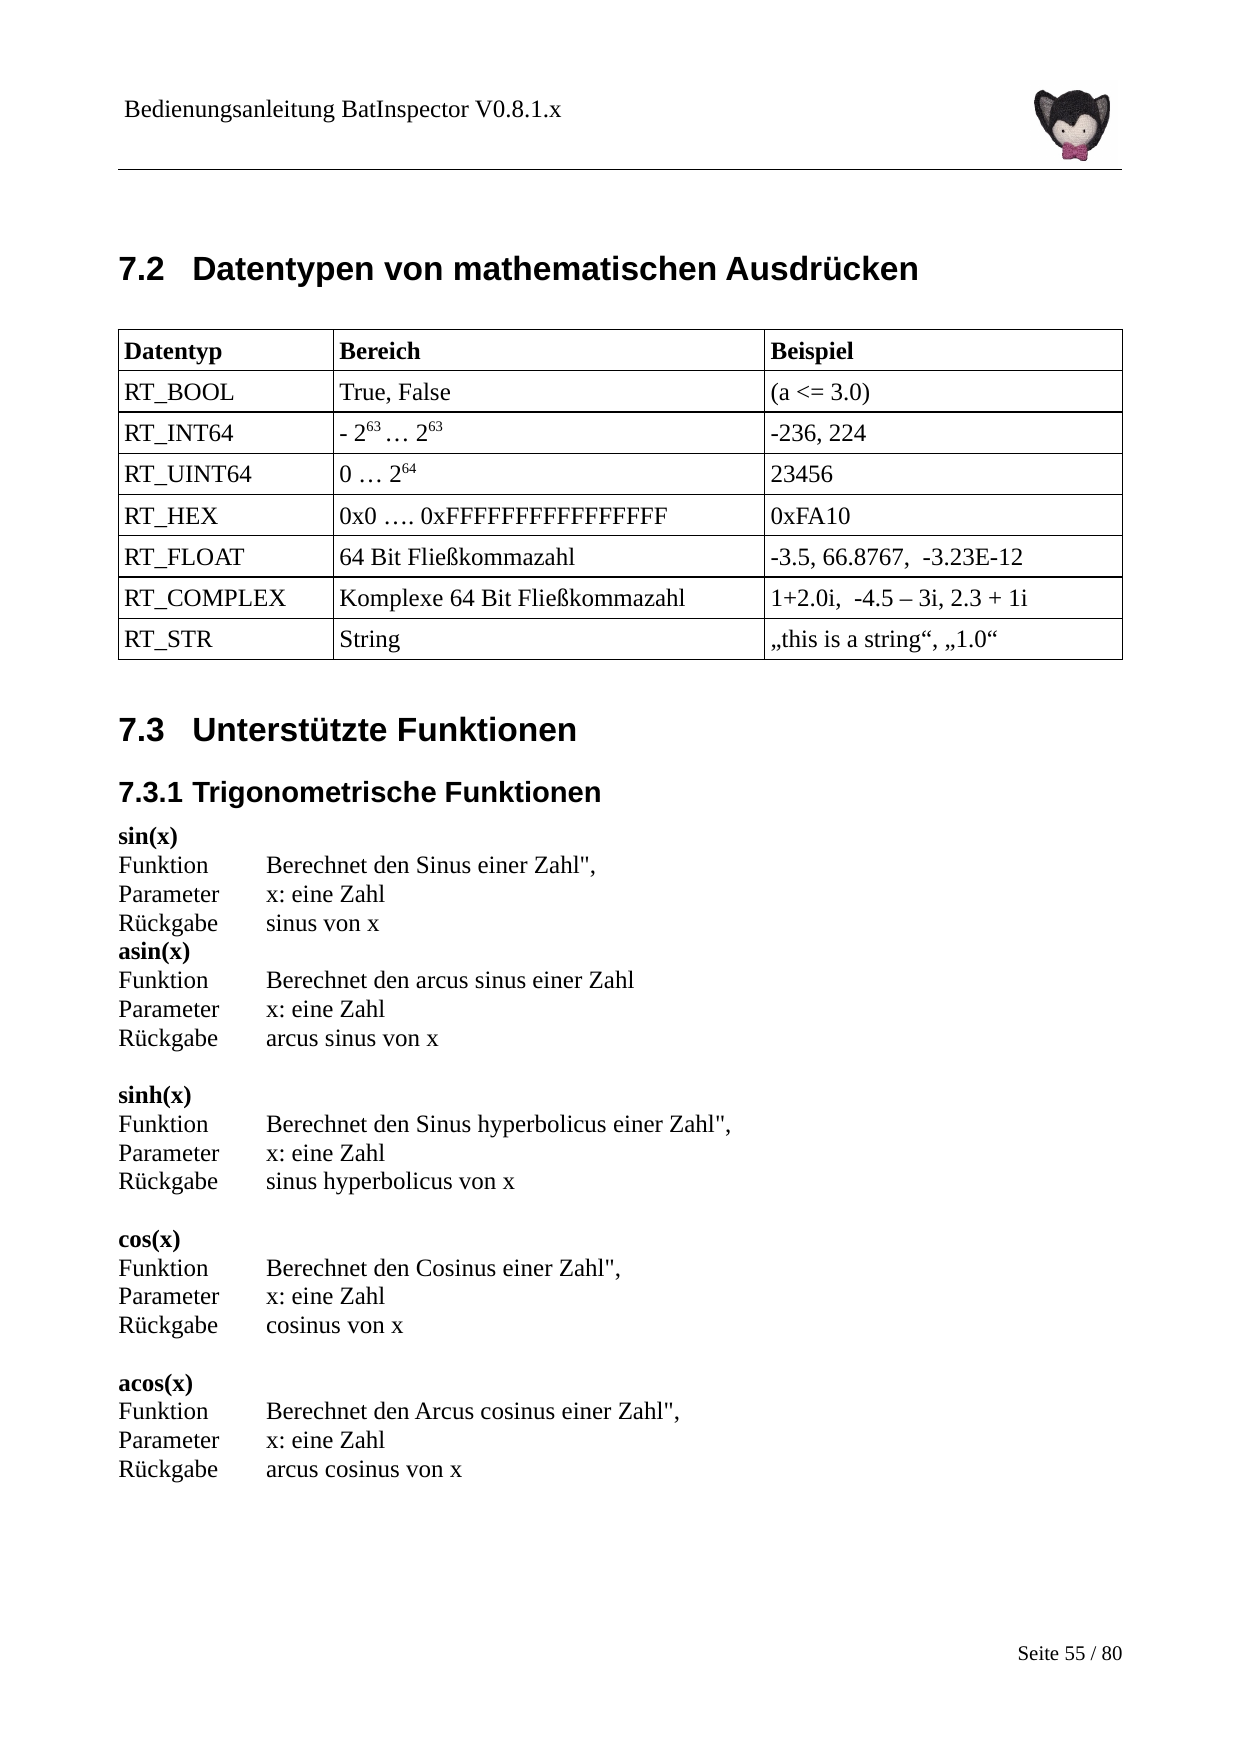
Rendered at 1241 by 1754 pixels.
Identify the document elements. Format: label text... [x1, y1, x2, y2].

table_cell String [334, 619, 764, 659]
text Rückgabe sinus hyperbolicus von x [118, 1166, 1122, 1195]
text Funktion Berechnet den Sinus hyperbolicus einer Zahl", [118, 1109, 1122, 1138]
text Funktion Berechnet den Sinus einer Zahl", [118, 850, 1122, 879]
table_cell 0xFA10 [765, 495, 1122, 535]
table_cell True, False [334, 371, 764, 411]
table_cell 0x0 …. 0xFFFFFFFFFFFFFFFF [334, 495, 764, 535]
subtitle Unterstützte Funktionen [118, 709, 1122, 748]
table_cell (a <= 3.0) [765, 371, 1122, 411]
table_cell Komplexe 64 Bit Fließkommazahl [334, 578, 764, 618]
text Rückgabe arcus cosinus von x [118, 1454, 1122, 1483]
text Parameter x: eine Zahl [118, 1138, 1122, 1166]
table_cell RT_UINT64 [119, 454, 333, 494]
text Parameter x: eine Zahl [118, 1425, 1122, 1454]
picture [1030, 80, 1119, 169]
table_cell -236, 224 [765, 413, 1122, 453]
table_cell RT_HEX [119, 495, 333, 535]
table_cell „this is a string“, „1.0“ [765, 619, 1122, 659]
table_cell 1+2.0i, -4.5 – 3i, 2.3 + 1i [765, 578, 1122, 618]
subtitle Datentypen von mathematischen Ausdrücken [118, 249, 1122, 288]
table_cell - 263 … 263 [334, 413, 764, 453]
table_cell RT_STR [119, 619, 333, 659]
text sinh(x) [118, 1080, 1122, 1109]
table_cell RT_FLOAT [119, 536, 333, 576]
table_cell 64 Bit Fließkommazahl [334, 536, 764, 576]
text Funktion Berechnet den Cosinus einer Zahl", [118, 1253, 1122, 1281]
text Parameter x: eine Zahl [118, 1281, 1122, 1310]
table_cell RT_INT64 [119, 413, 333, 453]
text acos(x) [118, 1368, 1122, 1396]
text Parameter x: eine Zahl [118, 994, 1122, 1023]
table_header Datentyp [119, 330, 333, 370]
table_cell -3.5, 66.8767, -3.23E-12 [765, 536, 1122, 576]
text Parameter x: eine Zahl [118, 879, 1122, 908]
text cos(x) [118, 1224, 1122, 1253]
table_header Beispiel [765, 330, 1122, 370]
table_cell RT_BOOL [119, 371, 333, 411]
table_cell RT_COMPLEX [119, 578, 333, 618]
text Rückgabe cosinus von x [118, 1310, 1122, 1339]
table_cell 23456 [765, 454, 1122, 494]
table_cell 0 … 264 [334, 454, 764, 494]
subtitle Trigonometrische Funktionen [118, 775, 1122, 809]
text asin(x) [118, 936, 1122, 965]
text Rückgabe arcus sinus von x [118, 1023, 1122, 1051]
text Funktion Berechnet den Arcus cosinus einer Zahl", [118, 1396, 1122, 1425]
table_header Bereich [334, 330, 764, 370]
text Rückgabe sinus von x [118, 908, 1122, 936]
text sin(x) [118, 821, 1122, 850]
text Funktion Berechnet den arcus sinus einer Zahl [118, 965, 1122, 994]
